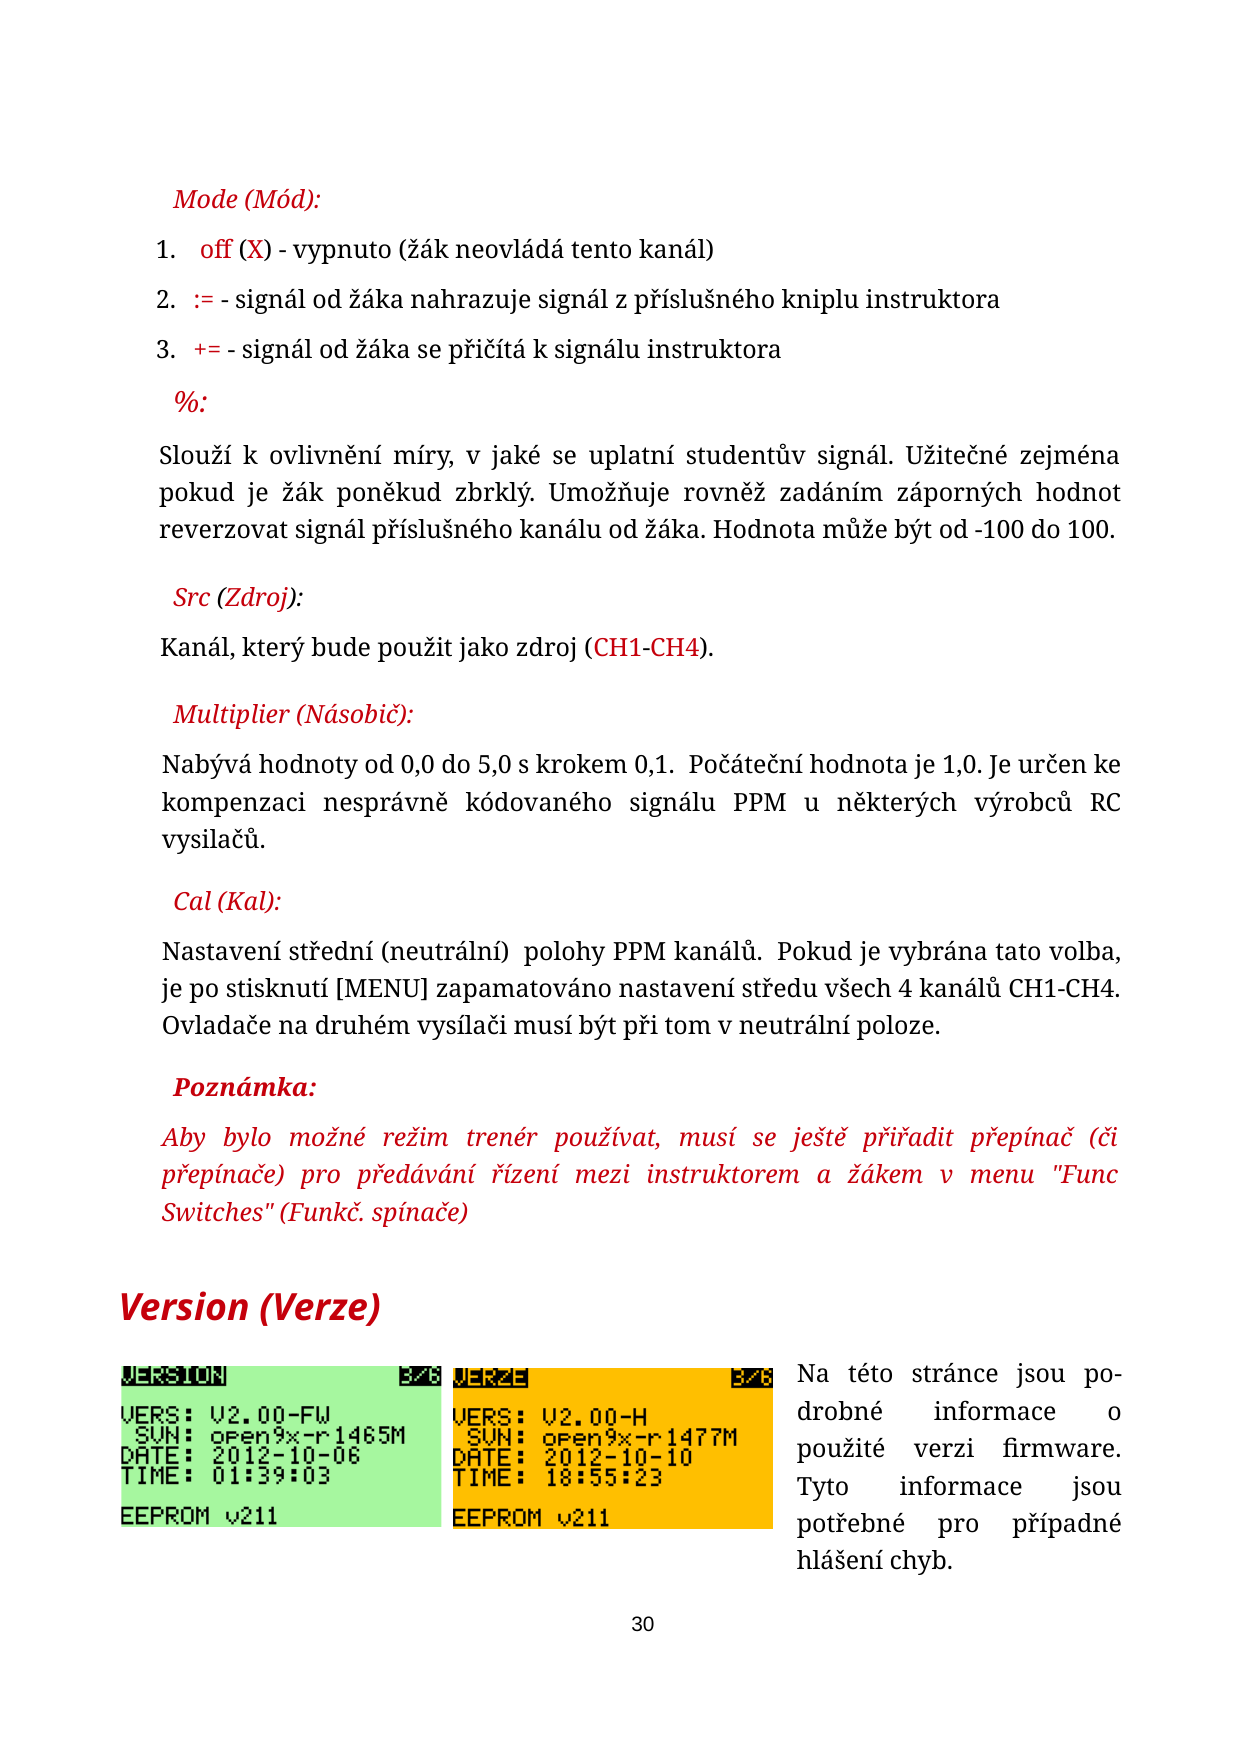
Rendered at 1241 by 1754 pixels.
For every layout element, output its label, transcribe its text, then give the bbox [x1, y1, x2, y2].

text Na této stránce jsou po­drobné informace o použité verzi firmware. Tyto infor­mace jsou potřebné pro pří­padné hlášení chyb. [118, 1356, 1122, 1577]
text Slouží k ovlivnění míry, v jaké se uplatní studentův signál. Užitečné zejména pokud je žák poněkud zbrklý. Umožňuje rovněž zadáním záporných hodnot reverzovat signál příslušného kanálu od žáka. Hodnota může být od -100 do 100. [159, 437, 1122, 546]
text %: [118, 381, 1122, 421]
text Cal (Kal): [118, 883, 1122, 917]
text Kanál, který bude použit jako zdroj (CH1-CH4). [160, 629, 1122, 663]
text Mode (Mód): [118, 182, 1122, 216]
list += - signál od žáka se přičítá k signálu instruktora [156, 331, 1122, 365]
text Nastavení střední (neutrální) polohy PPM kanálů. Pokud je vybrána tato volba, je po stisknutí [MENU] zapamatováno nastavení středu všech 4 kanálů CH1-CH4. Ovladače na druhém vysílači musí být při tom v neutrální poloze. [162, 933, 1122, 1042]
subtitle Version (Verze) [118, 1281, 1122, 1332]
picture [453, 1368, 773, 1529]
text Src (Zdroj): [118, 580, 1122, 614]
text Poznámka: [118, 1069, 1122, 1104]
text Nabývá hodnoty od 0,0 do 5,0 s krokem 0,1. Počáteční hodnota je 1,0. Je určen ke kompenzaci nesprávně kódovaného signálu PPM u některých výrobců RC vysilačů. [162, 747, 1122, 856]
list off (X) - vypnuto (žák neovládá tento kanál) [156, 231, 1122, 266]
text Aby bylo možné režim trenér používat, musí se ještě přiřadit přepínač (či přepínače) pro předávání řízení mezi instruktorem a žákem v menu "Func Switches" (Funkč. spí­nače) [162, 1119, 1122, 1228]
list := - signál od žáka nahrazuje signál z příslušného kniplu instruktora [156, 281, 1122, 315]
text Multiplier (Násobič): [118, 697, 1122, 731]
picture [121, 1366, 442, 1527]
